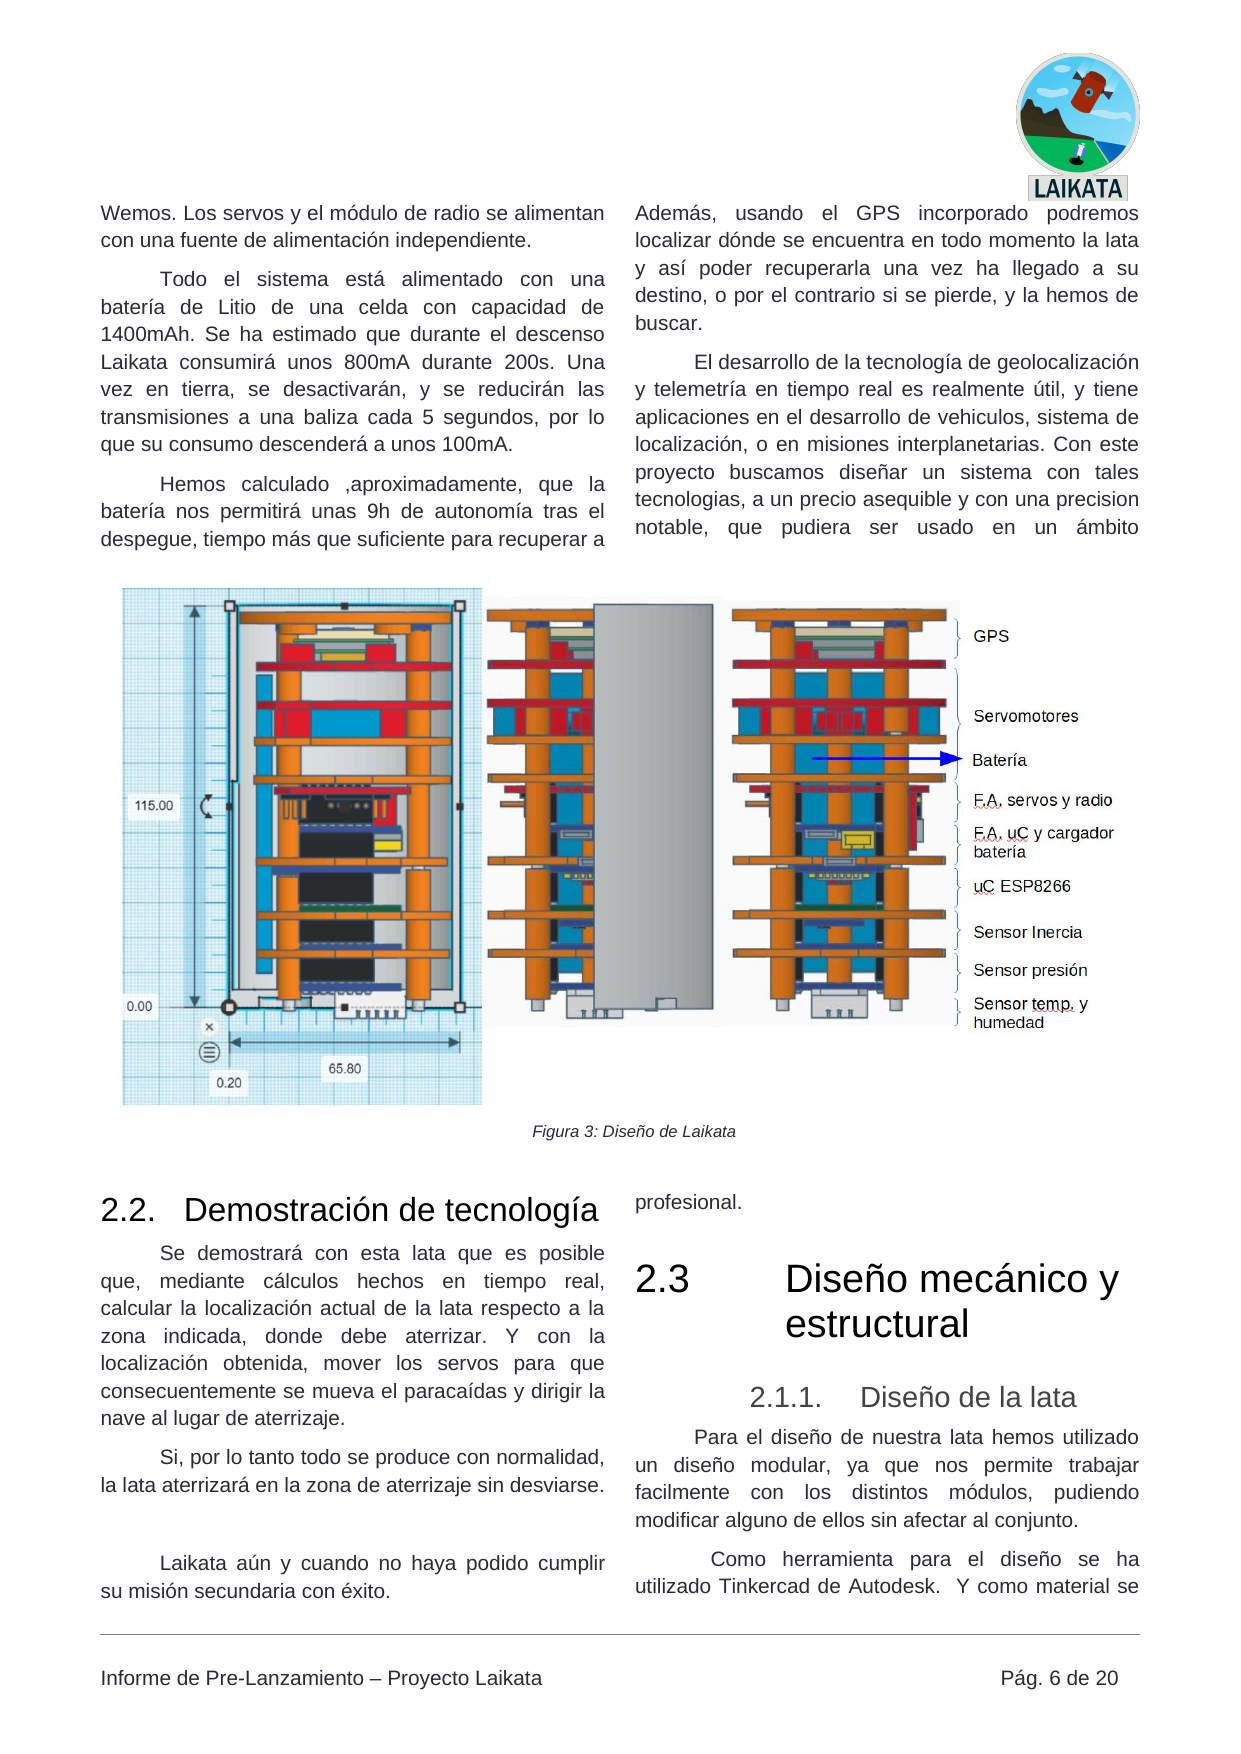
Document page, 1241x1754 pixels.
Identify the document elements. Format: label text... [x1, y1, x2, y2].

subtitle 2.3 Diseño mecánico y estructural [635, 1255, 1140, 1346]
text Figura 3: Diseño de Laikata [112, 1119, 1156, 1141]
text [112, 1141, 1156, 1161]
subtitle 2.2. Demostración de tecnología [100, 592, 605, 1228]
subtitle Diseño de la lata [822, 1379, 1140, 1413]
text profesional. [635, 1161, 1140, 1214]
text Para el diseño de nuestra lata hemos utilizado un diseño modular, ya que nos permite trabajar facilmente con los distintos módulos, pudiendo modificar alguno de ellos sin afectar al conjunto. [635, 1425, 1140, 1531]
text Como herramienta para el diseño se ha utilizado Tinkercad de Autodesk. Y como material se [635, 1547, 1140, 1598]
text Todo el sistema está alimentado con una batería de Litio de una celda con capacidad de 1400mAh. Se ha estimado que durante el descenso Laikata consumirá unos 800mA durante 200s. Una vez en tierra, se desactivarán, y se reducirán las transmisiones a una baliza cada 5 segundos, por lo que su consumo descenderá a unos 100mA. [100, 267, 605, 456]
text Se demostrará con esta lata que es posible que, mediante cálculos hechos en tiempo real, calcular la localización actual de la lata respecto a la zona indicada, donde debe aterrizar. Y con la localización obtenida, mover los servos para que consecuentemente se mueva el paracaídas y dirigir la nave al lugar de aterrizaje. [100, 1241, 605, 1430]
text Además, usando el GPS incorporado podremos localizar dónde se encuentra en todo momento la lata y así poder recuperarla una vez ha llegado a su destino, o por el contrario si se pierde, y la hemos de buscar. [635, 201, 1140, 334]
text Hemos calculado ,aproximadamente, que la batería nos permitirá unas 9h de autonomía tras el despegue, tiempo más que suficiente para recuperar a [100, 472, 605, 551]
text Laikata aún y cuando no haya podido cumplir su misión secundaria con éxito. [100, 1551, 605, 1603]
text El desarrollo de la tecnología de geolocalización y telemetría en tiempo real es realmente útil, y tiene aplicaciones en el desarrollo de vehiculos, sistema de localización, o en misiones interplanetarias. Con este proyecto buscamos diseñar un sistema con tales tecnologias, a un precio asequible y con una precision notable, que pudiera ser usado en un ámbito [635, 350, 1140, 590]
picture [111, 575, 1131, 1119]
text Wemos. Los servos y el módulo de radio se alimentan con una fuente de alimentación independiente. [100, 201, 605, 252]
picture [1016, 53, 1140, 201]
text Si, por lo tanto todo se produce con normalidad, la lata aterrizará en la zona de aterrizaje sin desviarse. [100, 1445, 605, 1497]
